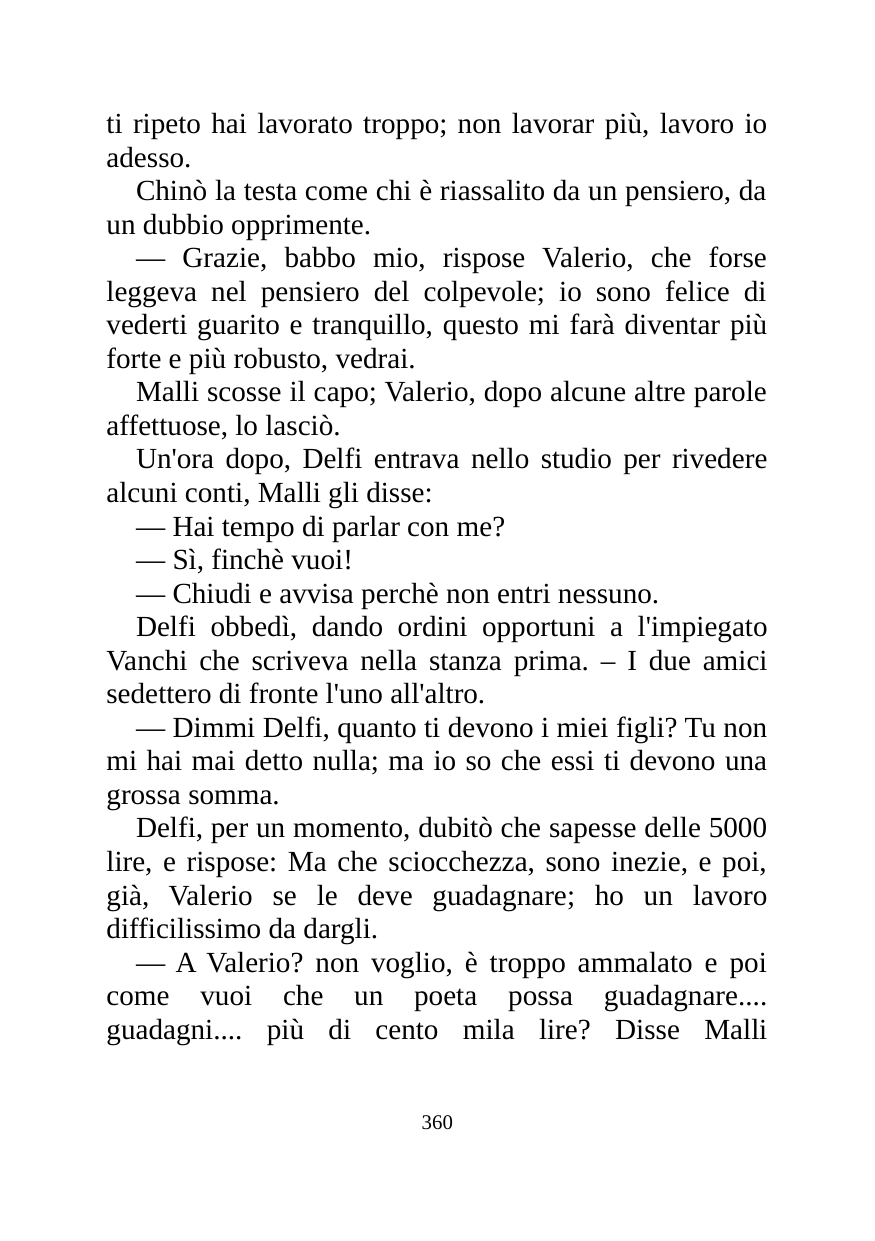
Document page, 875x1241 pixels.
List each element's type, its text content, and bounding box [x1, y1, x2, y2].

text — Sì, finchè vuoi! [106, 542, 768, 576]
text — Chiudi e avvisa perchè non entri nessuno. [106, 576, 768, 609]
text Chinò la testa come chi è riassalito da un pensiero, da un dubbio opprimente. [106, 173, 768, 240]
text ti ripeto hai lavorato troppo; non lavorar più, lavoro io adesso. [106, 106, 768, 173]
text Un'ora dopo, Delfi entrava nello studio per rivedere alcuni conti, Malli gli disse: [106, 442, 768, 509]
text — Hai tempo di parlar con me? [106, 509, 768, 542]
text Delfi, per un momento, dubitò che sapesse delle 5000 lire, e rispose: Ma che sciocchezza, sono inezie, e poi, già, Valerio se le deve guadagnare; ho un lavoro difficilissimo da dargli. [106, 811, 768, 945]
text Delfi obbedì, dando ordini opportuni a l'impiegato Vanchi che scriveva nella stanza prima. – I due amici sedettero di fronte l'uno all'altro. [106, 609, 768, 710]
text — Grazie, babbo mio, rispose Valerio, che forse leggeva nel pensiero del colpevole; io sono felice di vederti guarito e tranquillo, questo mi farà diventar più forte e più robusto, vedrai. [106, 240, 768, 374]
text Malli scosse il capo; Valerio, dopo alcune altre parole affettuose, lo lasciò. [106, 374, 768, 442]
text — A Valerio? non voglio, è troppo ammalato e poi come vuoi che un poeta possa guadagnare.... guadagni.... più di cento mila lire? Disse Malli [106, 945, 768, 1045]
text — Dimmi Delfi, quanto ti devono i miei figli? Tu non mi hai mai detto nulla; ma io so che essi ti devono una grossa somma. [106, 710, 768, 811]
